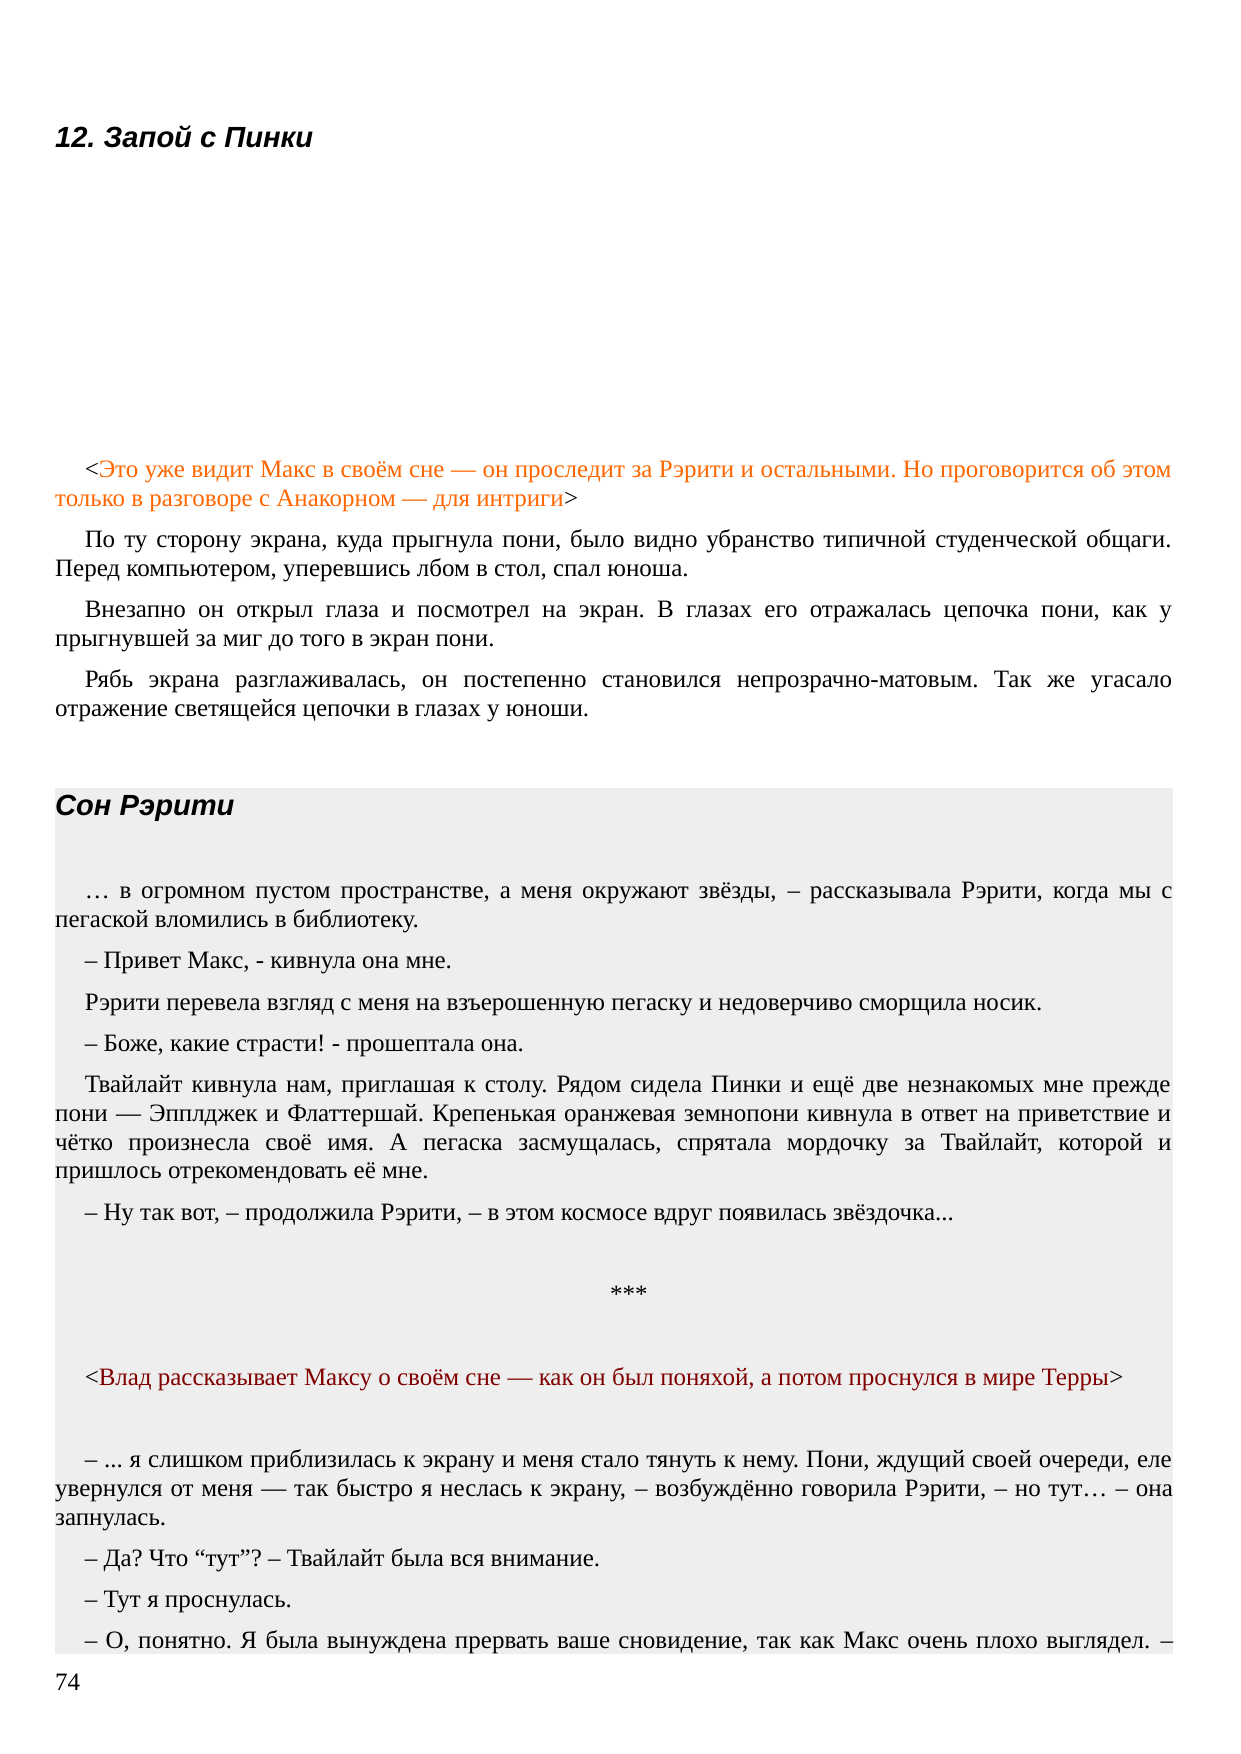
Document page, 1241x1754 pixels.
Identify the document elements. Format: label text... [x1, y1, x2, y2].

subtitle Сон Рэрити [55, 788, 1173, 822]
text – Привет Макс, - кивнула она мне. [55, 946, 1173, 974]
text – Да? Что “тут”? – Твайлайт была вся внимание. [55, 1543, 1173, 1572]
text – ... я слишком приблизилась к экрану и меня стало тянуть к нему. Пони, ждущий своей очереди, еле увернулся от меня — так быстро я неслась к экрану, – возбуждённо говорила Рэрити, – но тут… – она запнулась. [55, 1444, 1173, 1531]
text Внезапно он открыл глаза и посмотрел на экран. В глазах его отражалась цепочка пони, как у прыгнувшей за миг до того в экран пони. [55, 594, 1173, 652]
text – О, понятно. Я была вынуждена прервать ваше сновидение, так как Макс очень плохо выглядел. – [55, 1626, 1173, 1654]
text – Тут я проснулась. [55, 1584, 1173, 1613]
text <Это уже видит Макс в своём сне — он проследит за Рэрити и остальными. Но проговорится об этом только в разговоре с Анакорном — для интриги> [55, 454, 1173, 512]
text *** [55, 1279, 1173, 1308]
subtitle 12. Запой с Пинки [55, 120, 1173, 153]
text – Ну так вот, – продолжила Рэрити, – в этом космосе вдруг появилась звёздочка... [55, 1197, 1173, 1226]
text Рэрити перевела взгляд с меня на взъерошенную пегаску и недоверчиво сморщила носик. [55, 987, 1173, 1016]
text Твайлайт кивнула нам, приглашая к столу. Рядом сидела Пинки и ещё две незнакомых мне прежде пони — Эпплджек и Флаттершай. Крепенькая оранжевая земнопони кивнула в ответ на приветствие и чётко произнесла своё имя. А пегаска засмущалась, спрятала мордочку за Твайлайт, которой и пришлось отрекомендовать её мне. [55, 1069, 1173, 1184]
text … в огромном пустом пространстве, а меня окружают звёзды, – рассказывала Рэрити, когда мы с пегаской вломились в библиотеку. [55, 876, 1173, 933]
text По ту сторону экрана, куда прыгнула пони, было видно убранство типичной студенческой общаги. Перед компьютером, уперевшись лбом в стол, спал юноша. [55, 524, 1173, 582]
text Рябь экрана разглаживалась, он постепенно становился непрозрачно-матовым. Так же угасало отражение светящейся цепочки в глазах у юноши. [55, 664, 1173, 722]
text – Боже, какие страсти! - прошептала она. [55, 1028, 1173, 1057]
text <Влад рассказывает Максу о своём сне — как он был поняхой, а потом проснулся в мире Терры> [55, 1362, 1173, 1391]
